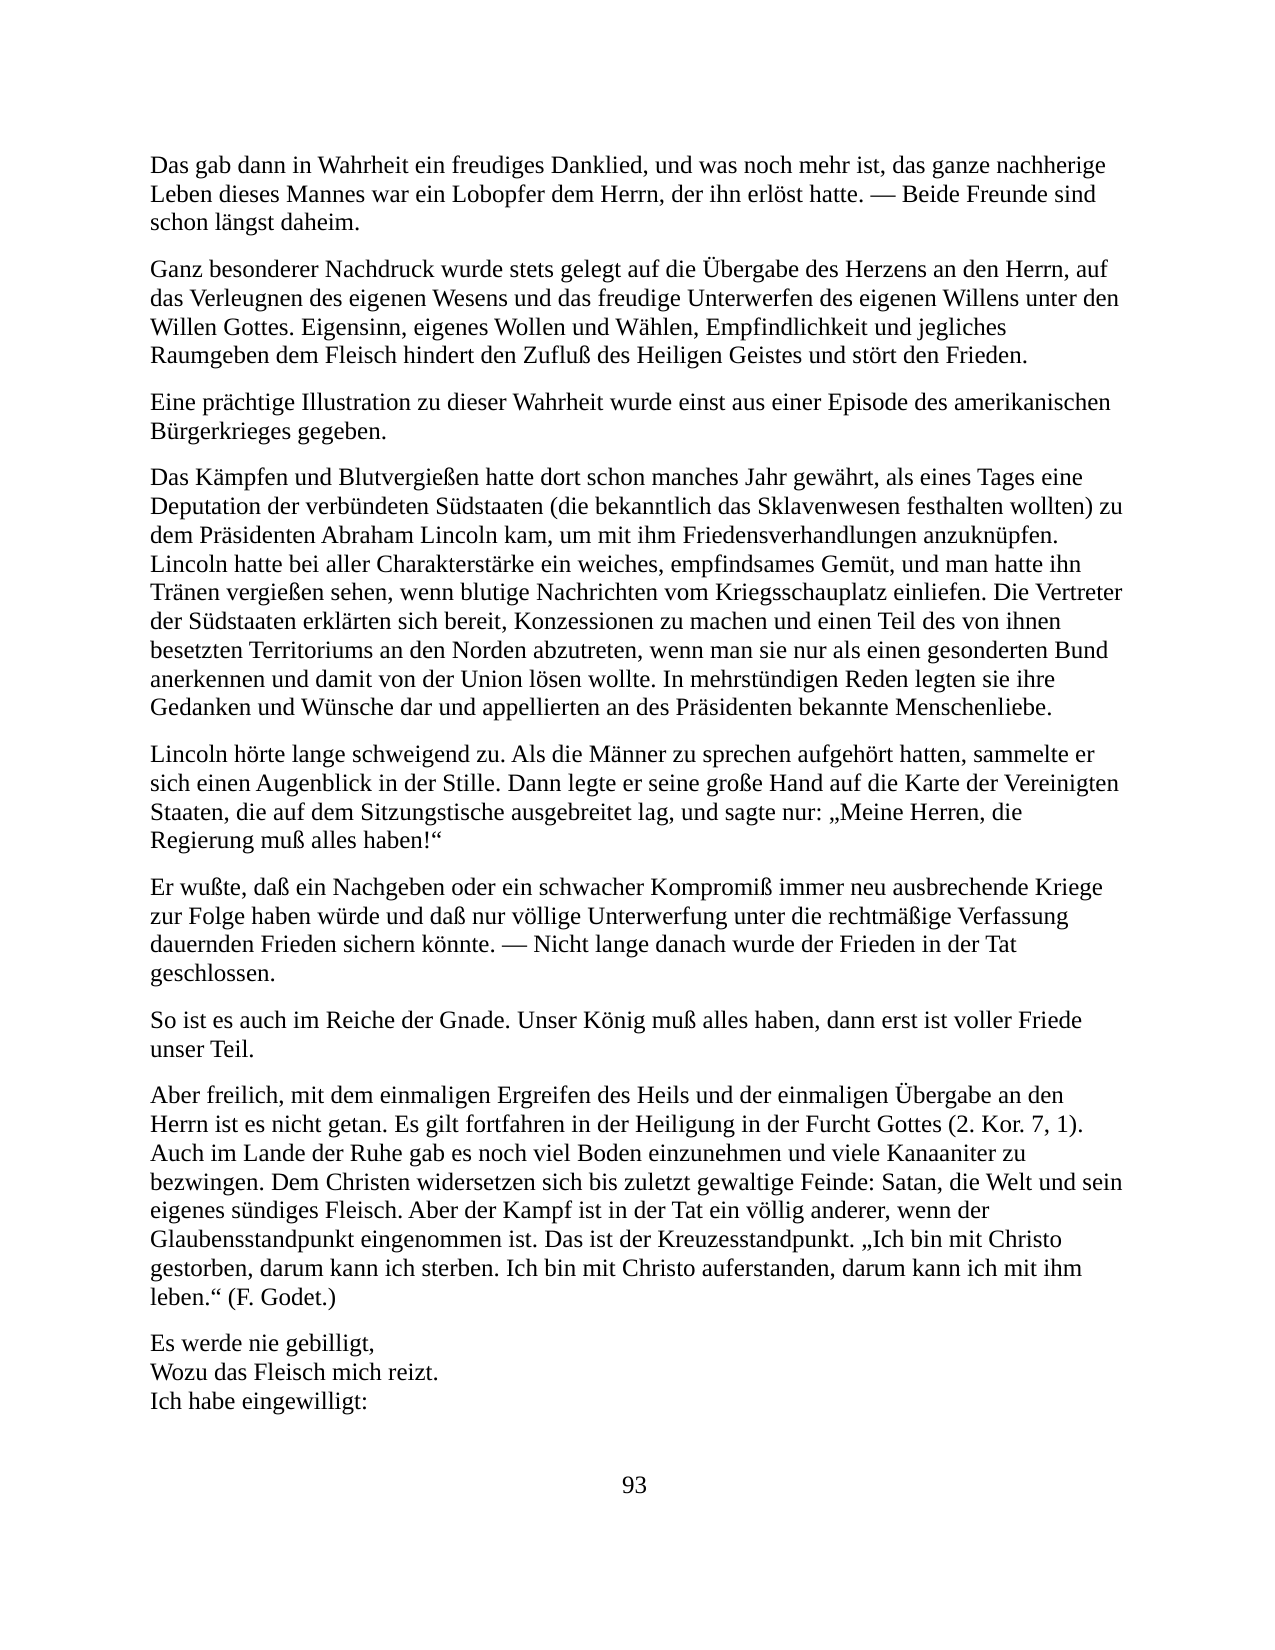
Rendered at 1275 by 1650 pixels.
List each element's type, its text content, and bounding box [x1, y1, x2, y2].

text Er wußte, daß ein Nachgeben oder ein schwacher Kompromiß immer neu ausbrechende Kriege zur Folge haben würde und daß nur völlige Unterwerfung unter die rechtmäßige Verfassung dauernden Frieden sichern könnte. — Nicht lange danach wurde der Frieden in der Tat geschlossen. [150, 872, 1125, 987]
text Das Kämpfen und Blutvergießen hatte dort schon manches Jahr gewährt, als eines Tages eine Deputation der verbündeten Südstaaten (die bekanntlich das Sklavenwesen festhalten wollten) zu dem Präsidenten Abraham Lincoln kam, um mit ihm Friedensverhandlungen anzuknüpfen. Lincoln hatte bei aller Charakterstärke ein weiches, empfindsames Gemüt, und man hatte ihn Tränen vergießen sehen, wenn blutige Nachrichten vom Kriegsschauplatz einliefen. Die Vertreter der Südstaaten erklärten sich bereit, Konzessionen zu machen und einen Teil des von ihnen besetzten Territoriums an den Norden abzutreten, wenn man sie nur als einen gesonderten Bund anerkennen und damit von der Union lösen wollte. In mehrstündigen Reden legten sie ihre Gedanken und Wünsche dar und appellierten an des Präsidenten bekannte Menschenliebe. [150, 462, 1125, 721]
text Ganz besonderer Nachdruck wurde stets gelegt auf die Übergabe des Herzens an den Herrn, auf das Verleugnen des eigenen Wesens und das freudige Unterwerfen des eigenen Willens unter den Willen Gottes. Eigensinn, eigenes Wollen und Wählen, Empfindlichkeit und jegliches Raumgeben dem Fleisch hindert den Zufluß des Heiligen Geistes und stört den Frieden. [150, 254, 1125, 369]
text So ist es auch im Reiche der Gnade. Unser König muß alles haben, dann erst ist voller Friede unser Teil. [150, 1005, 1125, 1062]
text Eine prächtige Illustration zu dieser Wahrheit wurde einst aus einer Episode des amerikanischen Bürgerkrieges gegeben. [150, 387, 1125, 444]
text Das gab dann in Wahrheit ein freudiges Danklied, und was noch mehr ist, das ganze nachherige Leben dieses Mannes war ein Lobopfer dem Herrn, der ihn erlöst hatte. — Beide Freunde sind schon längst daheim. [150, 150, 1125, 236]
text Lincoln hörte lange schweigend zu. Als die Männer zu sprechen aufgehört hatten, sammelte er sich einen Augenblick in der Stille. Dann legte er seine große Hand auf die Karte der Vereinigten Staaten, die auf dem Sitzungstische ausgebreitet lag, und sagte nur: „Meine Herren, die Regierung muß alles haben!“ [150, 739, 1125, 854]
text Es werde nie gebilligt, Wozu das Fleisch mich reizt. Ich habe eingewilligt: [150, 1328, 1125, 1414]
text Aber freilich, mit dem einmaligen Ergreifen des Heils und der einmaligen Übergabe an den Herrn ist es nicht getan. Es gilt fortfahren in der Heiligung in der Furcht Gottes (2. Kor. 7, 1). Auch im Lande der Ruhe gab es noch viel Boden einzunehmen und viele Kanaaniter zu bezwingen. Dem Christen widersetzen sich bis zuletzt gewaltige Feinde: Satan, die Welt und sein eigenes sündiges Fleisch. Aber der Kampf ist in der Tat ein völlig anderer, wenn der Glaubensstandpunkt eingenommen ist. Das ist der Kreuzesstandpunkt. „Ich bin mit Christo gestorben, darum kann ich sterben. Ich bin mit Christo auferstanden, darum kann ich mit ihm leben.“ (F. Godet.) [150, 1080, 1125, 1310]
